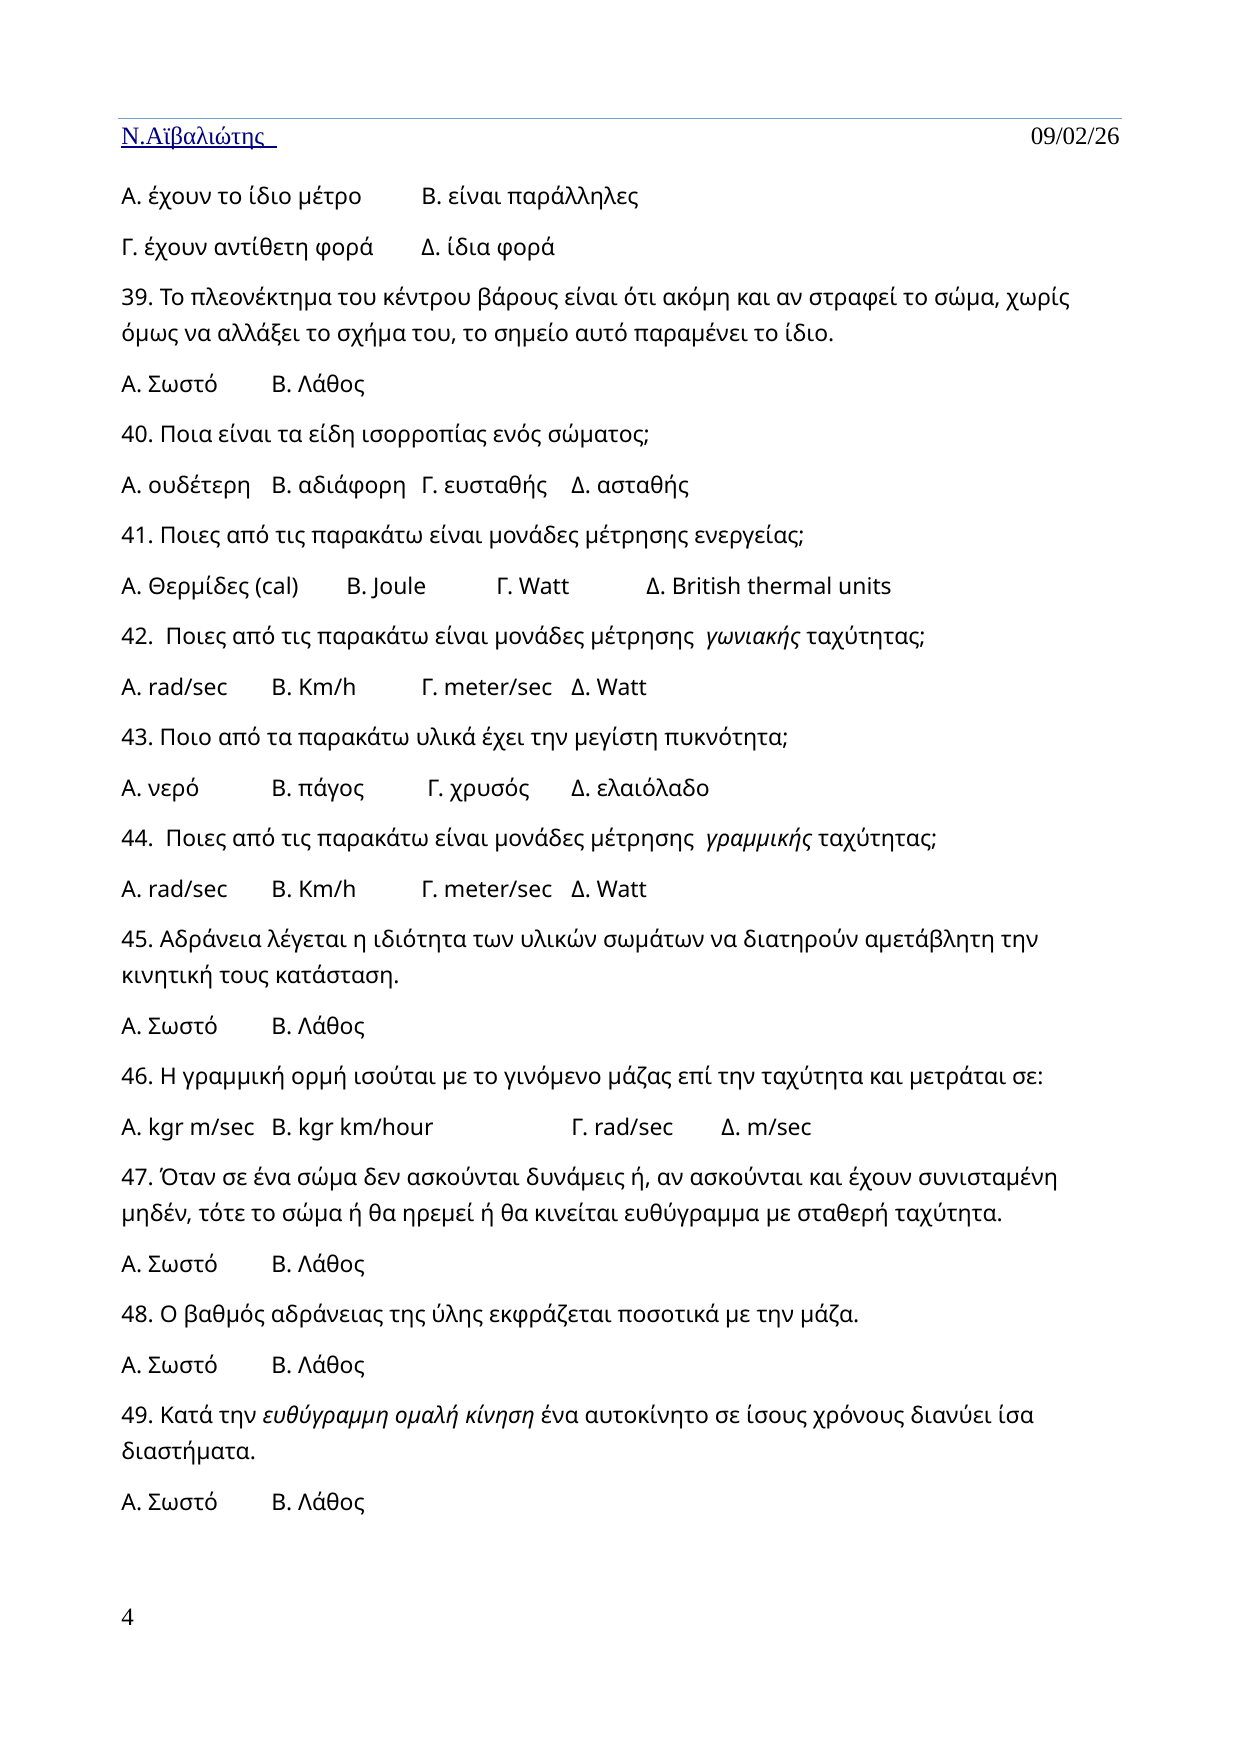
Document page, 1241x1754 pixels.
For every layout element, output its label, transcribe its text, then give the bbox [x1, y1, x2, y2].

text Α. Σωστό Β. Λάθος [121, 1486, 1119, 1517]
text 42. Ποιες από τις παρακάτω είναι μονάδες μέτρησης γωνιακής ταχύτητας; [121, 620, 1119, 651]
text 41. Ποιες από τις παρακάτω είναι μονάδες μέτρησης ενεργείας; [121, 519, 1119, 550]
text Α. rad/sec Β. Km/h Γ. meter/sec Δ. Watt [121, 671, 1119, 702]
text Α. έχουν το ίδιο μέτρο Β. είναι παράλληλες [121, 180, 1119, 211]
text Α. Σωστό Β. Λάθος [121, 1349, 1119, 1380]
text 48. Ο βαθμός αδράνειας της ύλης εκφράζεται ποσοτικά με την μάζα. [121, 1298, 1119, 1329]
text Α. νερό Β. πάγος Γ. χρυσός Δ. ελαιόλαδο [121, 772, 1119, 803]
text Α. rad/sec Β. Km/h Γ. meter/sec Δ. Watt [121, 873, 1119, 904]
text Α. Σωστό Β. Λάθος [121, 367, 1119, 399]
text 39. Το πλεονέκτημα του κέντρου βάρους είναι ότι ακόμη και αν στραφεί το σώμα, χωρίς όμως να αλλάξει το σχήμα του, το σημείο αυτό παραμένει το ίδιο. [121, 281, 1119, 348]
text 43. Ποιο από τα παρακάτω υλικά έχει την μεγίστη πυκνότητα; [121, 721, 1119, 752]
text 44. Ποιες από τις παρακάτω είναι μονάδες μέτρησης γραμμικής ταχύτητας; [121, 822, 1119, 853]
text 46. Η γραμμική ορμή ισούται με το γινόμενο μάζας επί την ταχύτητα και μετράται σε: [121, 1060, 1119, 1091]
text 40. Ποια είναι τα είδη ισορροπίας ενός σώματος; [121, 418, 1119, 449]
text 47. Όταν σε ένα σώμα δεν ασκούνται δυνάμεις ή, αν ασκούνται και έχουν συνισταμένη μηδέν, τότε το σώμα ή θα ηρεμεί ή θα κινείται ευθύγραμμα με σταθερή ταχύτητα. [121, 1161, 1119, 1228]
text 49. Κατά την ευθύγραμμη ομαλή κίνηση ένα αυτοκίνητο σε ίσους χρόνους διανύει ίσα διαστήματα. [121, 1399, 1119, 1466]
text Α. Σωστό Β. Λάθος [121, 1248, 1119, 1279]
text Α. Θερμίδες (cal) Β. Joule Γ. Watt Δ. British thermal units [121, 569, 1119, 601]
text Α. ουδέτερη Β. αδιάφορη Γ. ευσταθής Δ. ασταθής [121, 468, 1119, 500]
text Α. kgr m/sec Β. kgr km/hour Γ. rad/sec Δ. m/sec [121, 1111, 1119, 1142]
text Γ. έχουν αντίθετη φορά Δ. ίδια φορά [121, 231, 1119, 262]
text Α. Σωστό Β. Λάθος [121, 1010, 1119, 1041]
text 45. Αδράνεια λέγεται η ιδιότητα των υλικών σωμάτων να διατηρούν αμετάβλητη την κινητική τους κατάσταση. [121, 923, 1119, 990]
